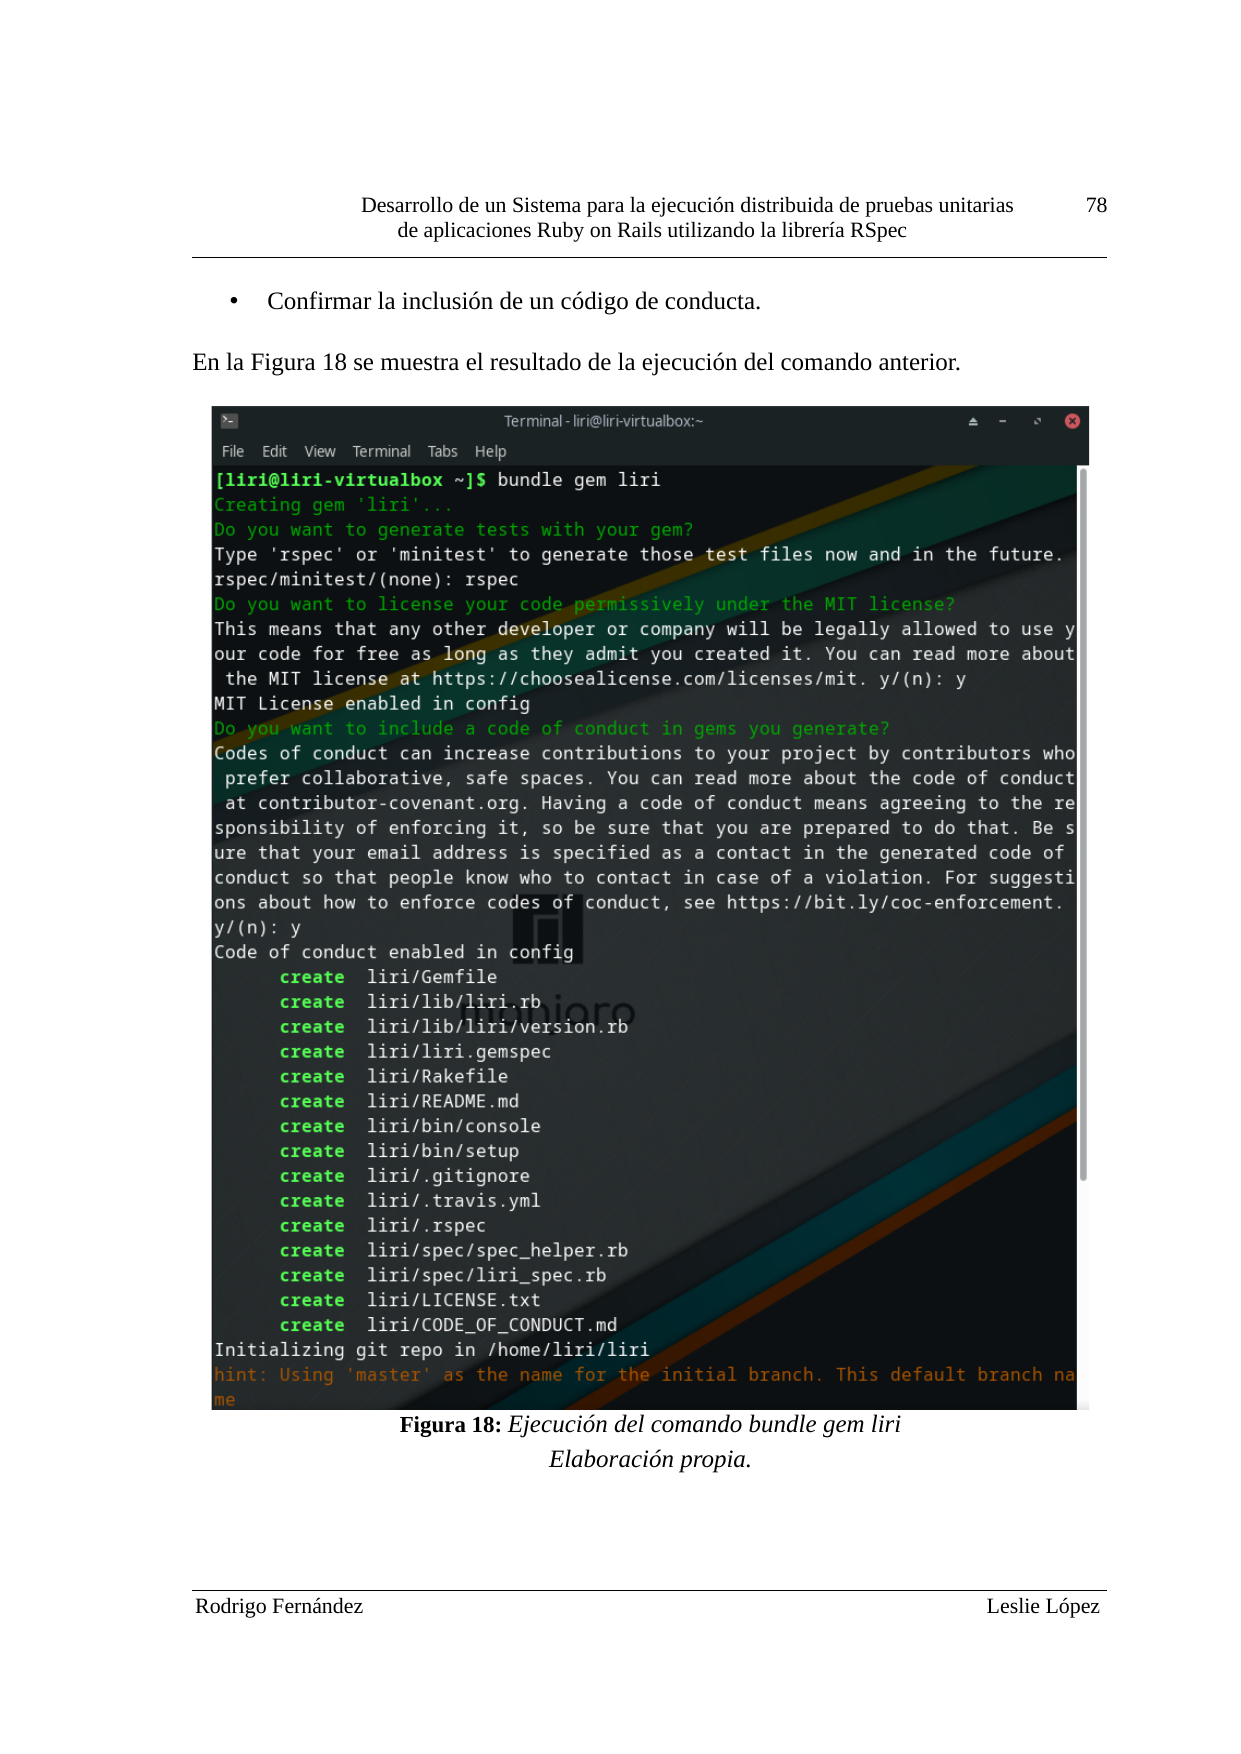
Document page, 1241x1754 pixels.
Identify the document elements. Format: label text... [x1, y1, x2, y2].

text Elaboración propia. [212, 1444, 1089, 1473]
picture [211, 406, 1090, 1410]
text Figura 18: Ejecución del comando bundle gem liri [212, 1410, 1089, 1438]
text En la Figura 18 se muestra el resultado de la ejecución del comando anterior. [192, 347, 1107, 376]
list Confirmar la inclusión de un código de conducta. [229, 286, 1107, 315]
